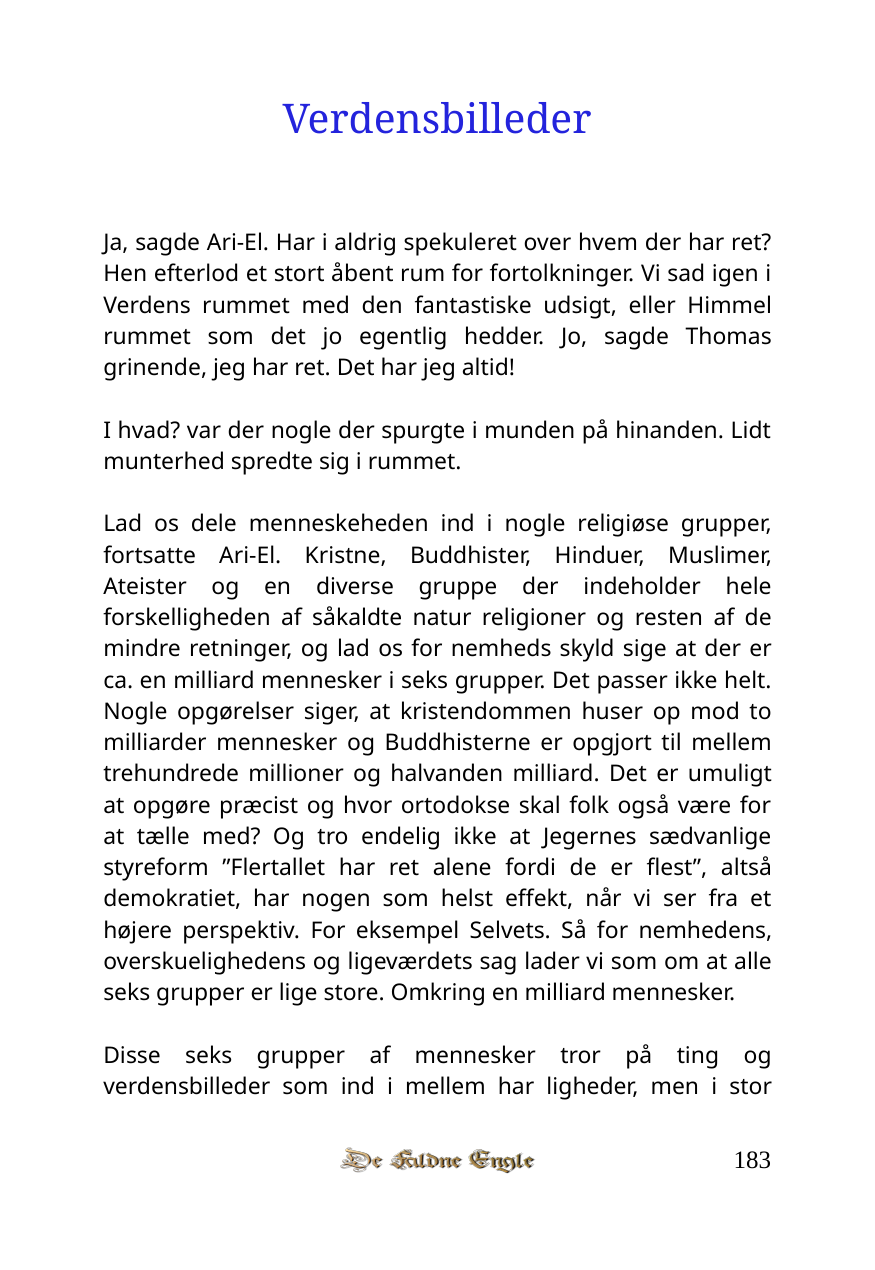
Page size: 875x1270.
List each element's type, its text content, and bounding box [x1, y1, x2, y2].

text Ja, sagde Ari-El. Har i aldrig spekuleret over hvem der har ret? Hen efterlod et stort åbent rum for fortolkninger. Vi sad igen i Verdens rummet med den fantastiske udsigt, eller Himmel rummet som det jo egentlig hedder. Jo, sagde Thomas grinende, jeg har ret. Det har jeg altid! [103, 226, 772, 382]
picture [337, 1145, 537, 1175]
text Lad os dele menneskeheden ind i nogle religiøse grupper, fortsatte Ari-El. Kristne, Buddhister, Hinduer, Muslimer, Ateister og en diverse gruppe der indeholder hele forskelligheden af såkaldte natur religioner og resten af de mindre retninger, og lad os for nemheds skyld sige at der er ca. en milliard mennesker i seks grupper. Det passer ikke helt. Nogle opgørelser siger, at kristendommen huser op mod to milliarder mennesker og Buddhisterne er opgjort til mellem trehundrede millioner og halvanden milliard. Det er umuligt at opgøre præcist og hvor ortodokse skal folk også være for at tælle med? Og tro endelig ikke at Jegernes sædvanlige styreform ”Flertallet har ret alene fordi de er flest”, altså demokratiet, har nogen som helst effekt, når vi ser fra et højere perspektiv. For eksempel Selvets. Så for nemhedens, overskuelighedens og ligeværdets sag lader vi som om at alle seks grupper er lige store. Omkring en milliard mennesker. [103, 507, 772, 1007]
text Disse seks grupper af mennesker tror på ting og verdensbilleder som ind i mellem har ligheder, men i stor [103, 1039, 772, 1101]
text I hvad? var der nogle der spurgte i munden på hinanden. Lidt munterhed spredte sig i rummet. [103, 414, 772, 476]
subtitle Verdensbilleder [102, 90, 772, 145]
